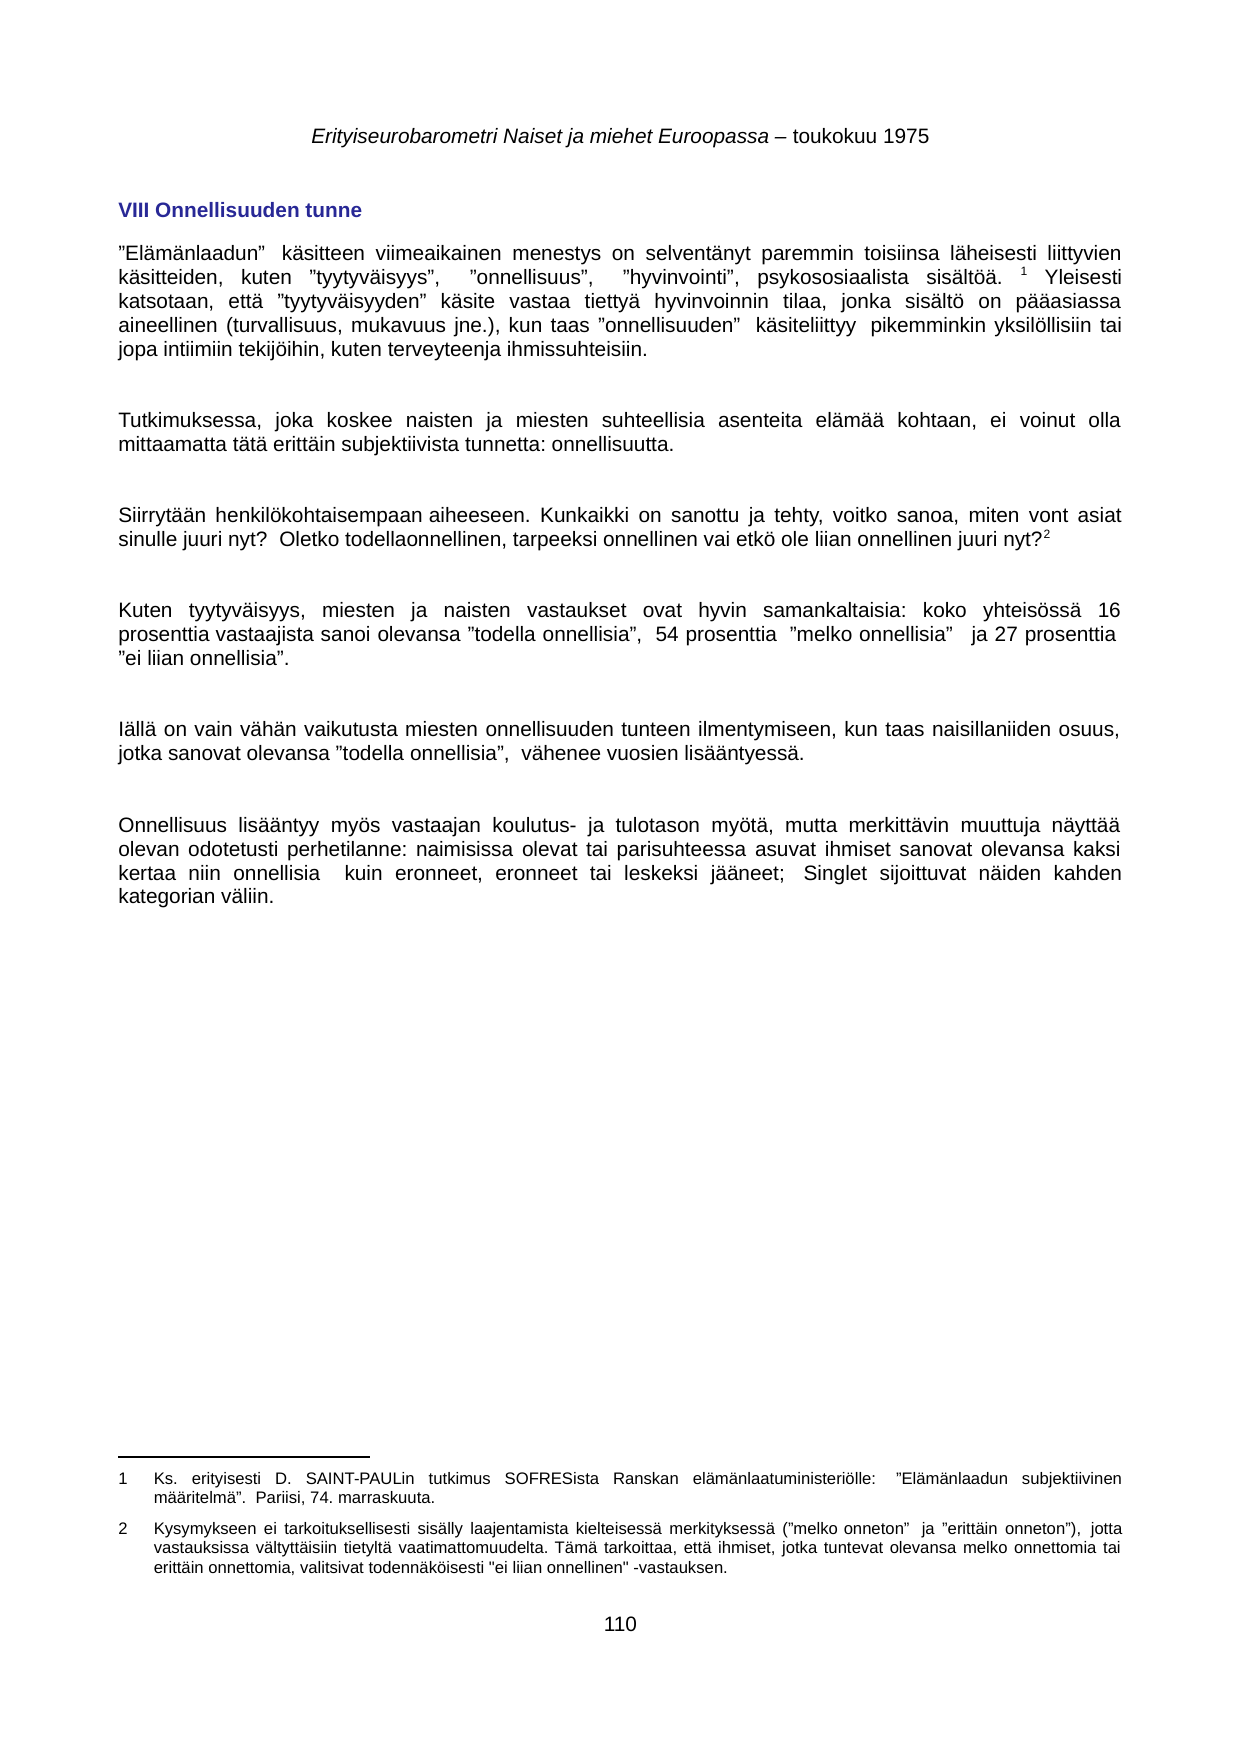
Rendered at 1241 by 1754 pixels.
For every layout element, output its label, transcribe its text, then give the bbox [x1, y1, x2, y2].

text Tutkimuksessa, joka koskee naisten ja miesten suhteellisia asenteita elämää kohtaan, ei voinut olla mittaamatta tätä erittäin subjektiivista tunnetta: onnellisuutta. [118, 408, 1122, 456]
text Onnellisuus lisääntyy myös vastaajan koulutus- ja tulotason myötä, mutta merkittävin muuttuja näyttää olevan odotetusti perhetilanne: naimisissa olevat tai parisuhteessa asuvat ihmiset sanovat olevansa kaksi kertaa niin onnellisia kuin eronneet, eronneet tai leskeksi jääneet; Singlet sijoittuvat näiden kahden kategorian väliin. [118, 812, 1122, 908]
text ”Elämänlaadun” käsitteen viimeaikainen menestys on selventänyt paremmin toisiinsa läheisesti liittyvien käsitteiden, kuten ”tyytyväisyys”, ”onnellisuus”, ”hyvinvointi”, psykososiaalista sisältöä. Yleisesti katsotaan, että ”tyytyväisyyden” käsite vastaa tiettyä hyvinvoinnin tilaa, jonka sisältö on pääasiassa aineellinen (turvallisuus, mukavuus jne.), kun taas ”onnellisuuden” käsiteliittyy pikemminkin yksilöllisiin tai jopa intiimiin tekijöihin, kuten terveyteenja ihmissuhteisiin. [118, 241, 1122, 360]
text Kuten tyytyväisyys, miesten ja naisten vastaukset ovat hyvin samankaltaisia: koko yhteisössä 16 prosenttia vastaajista sanoi olevansa ”todella onnellisia”, 54 prosenttia ”melko onnellisia” ja 27 prosenttia ”ei liian onnellisia”. [118, 598, 1122, 670]
text Siirrytään henkilökohtaisempaan aiheeseen. Kunkaikki on sanottu ja tehty, voitko sanoa, miten vont asiat sinulle juuri nyt? Oletko todellaonnellinen, tarpeeksi onnellinen vai etkö ole liian onnellinen juuri nyt? [118, 503, 1122, 551]
text Iällä on vain vähän vaikutusta miesten onnellisuuden tunteen ilmentymiseen, kun taas naisillaniiden osuus, jotka sanovat olevansa ”todella onnellisia”, vähenee vuosien lisääntyessä. [118, 717, 1122, 765]
text Kysymykseen ei tarkoituksellisesti sisälly laajentamista kielteisessä merkityksessä (”melko onneton” ja ”erittäin onneton”), jotta vastauksissa vältyttäisiin tietyltä vaatimattomuudelta. Tämä tarkoittaa, että ihmiset, jotka tuntevat olevansa melko onnettomia tai erittäin onnettomia, valitsivat todennäköisesti "ei liian onnellinen" -vastauksen. [118, 1519, 1122, 1577]
text Ks. erityisesti D. SAINT-PAULin tutkimus SOFRESista Ranskan elämänlaatuministeriölle: ”Elämänlaadun subjektiivinen määritelmä”. Pariisi, 74. marraskuuta. [118, 1469, 1122, 1507]
subtitle VIII Onnellisuuden tunne [118, 198, 1122, 222]
